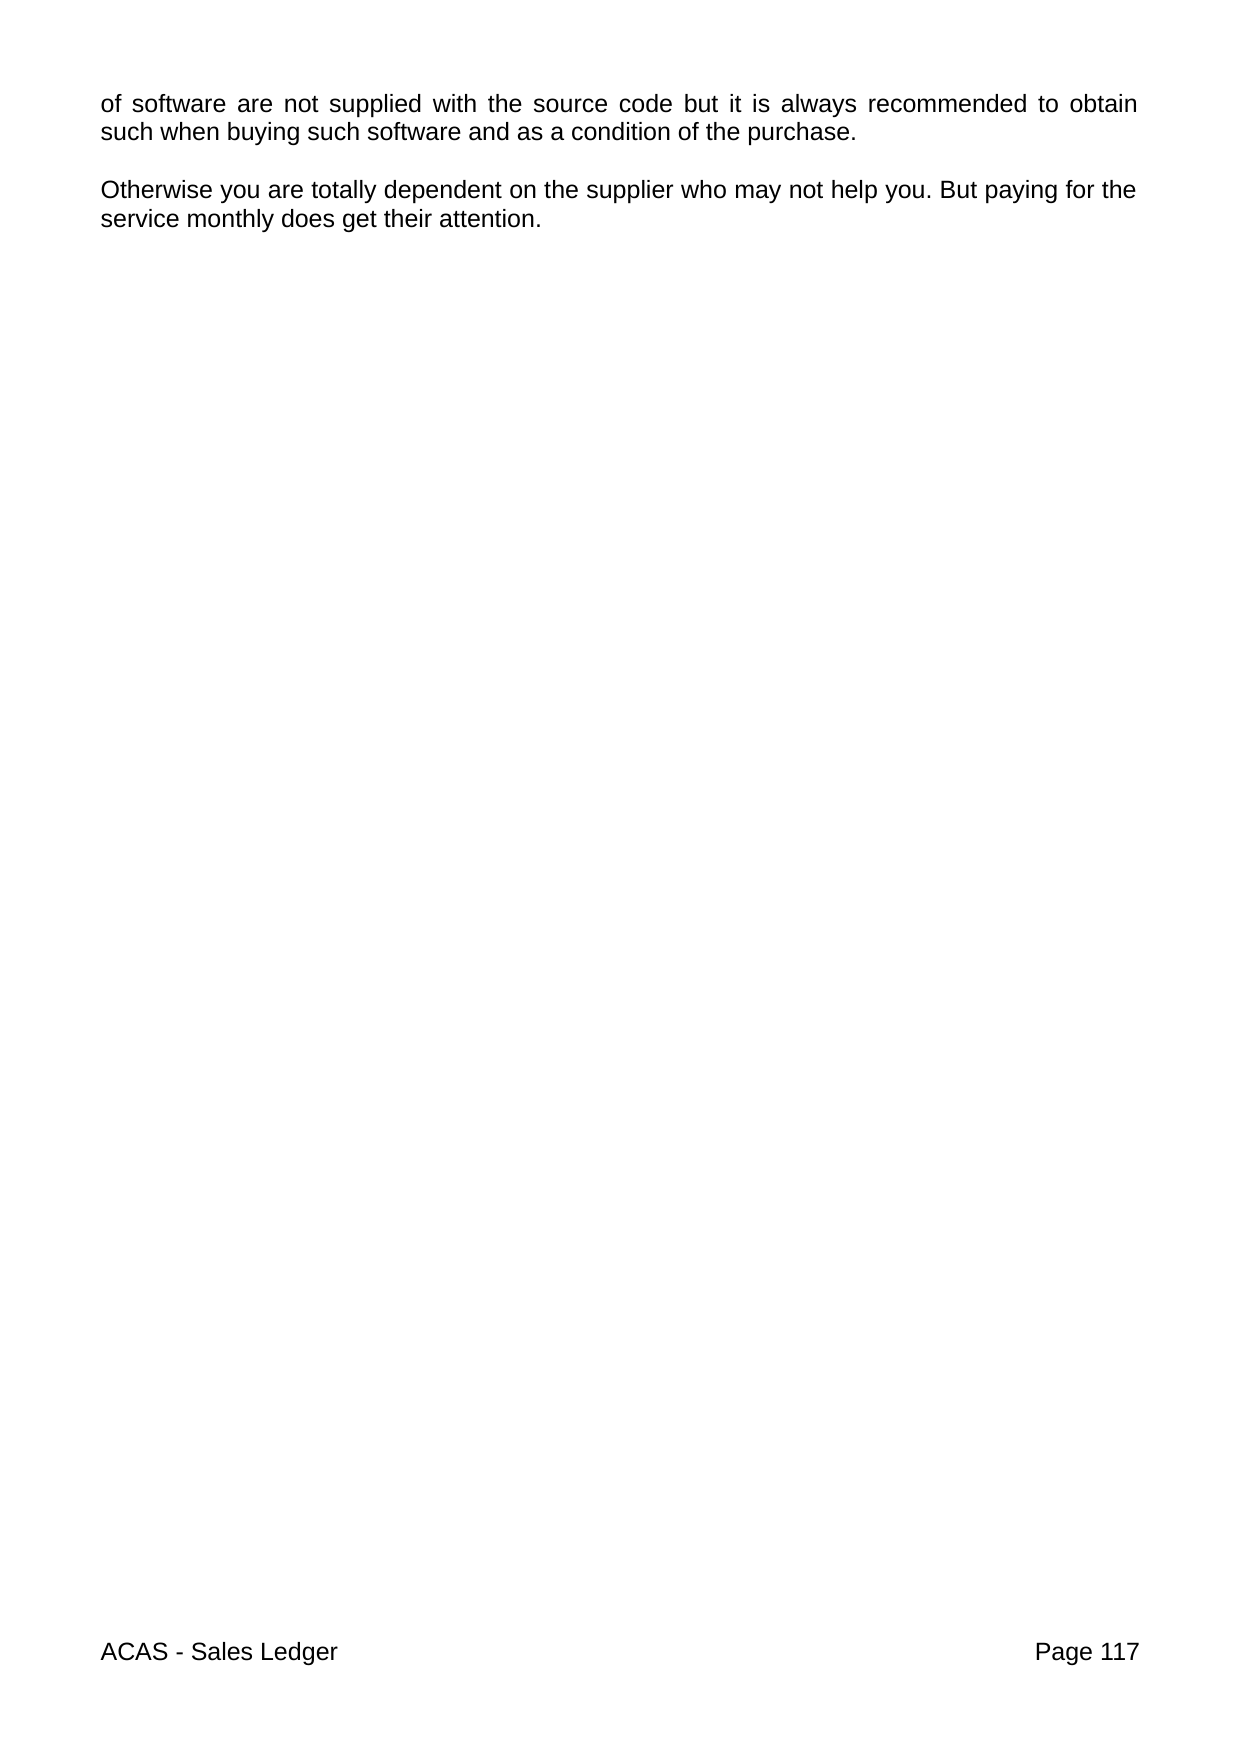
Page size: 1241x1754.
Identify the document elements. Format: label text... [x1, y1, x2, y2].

text Otherwise you are totally dependent on the supplier who may not help you. But paying for the service monthly does get their attention. [100, 175, 1140, 232]
text of software are not supplied with the source code but it is always recommended to obtain such when buying such software and as a condition of the purchase. [100, 88, 1140, 146]
